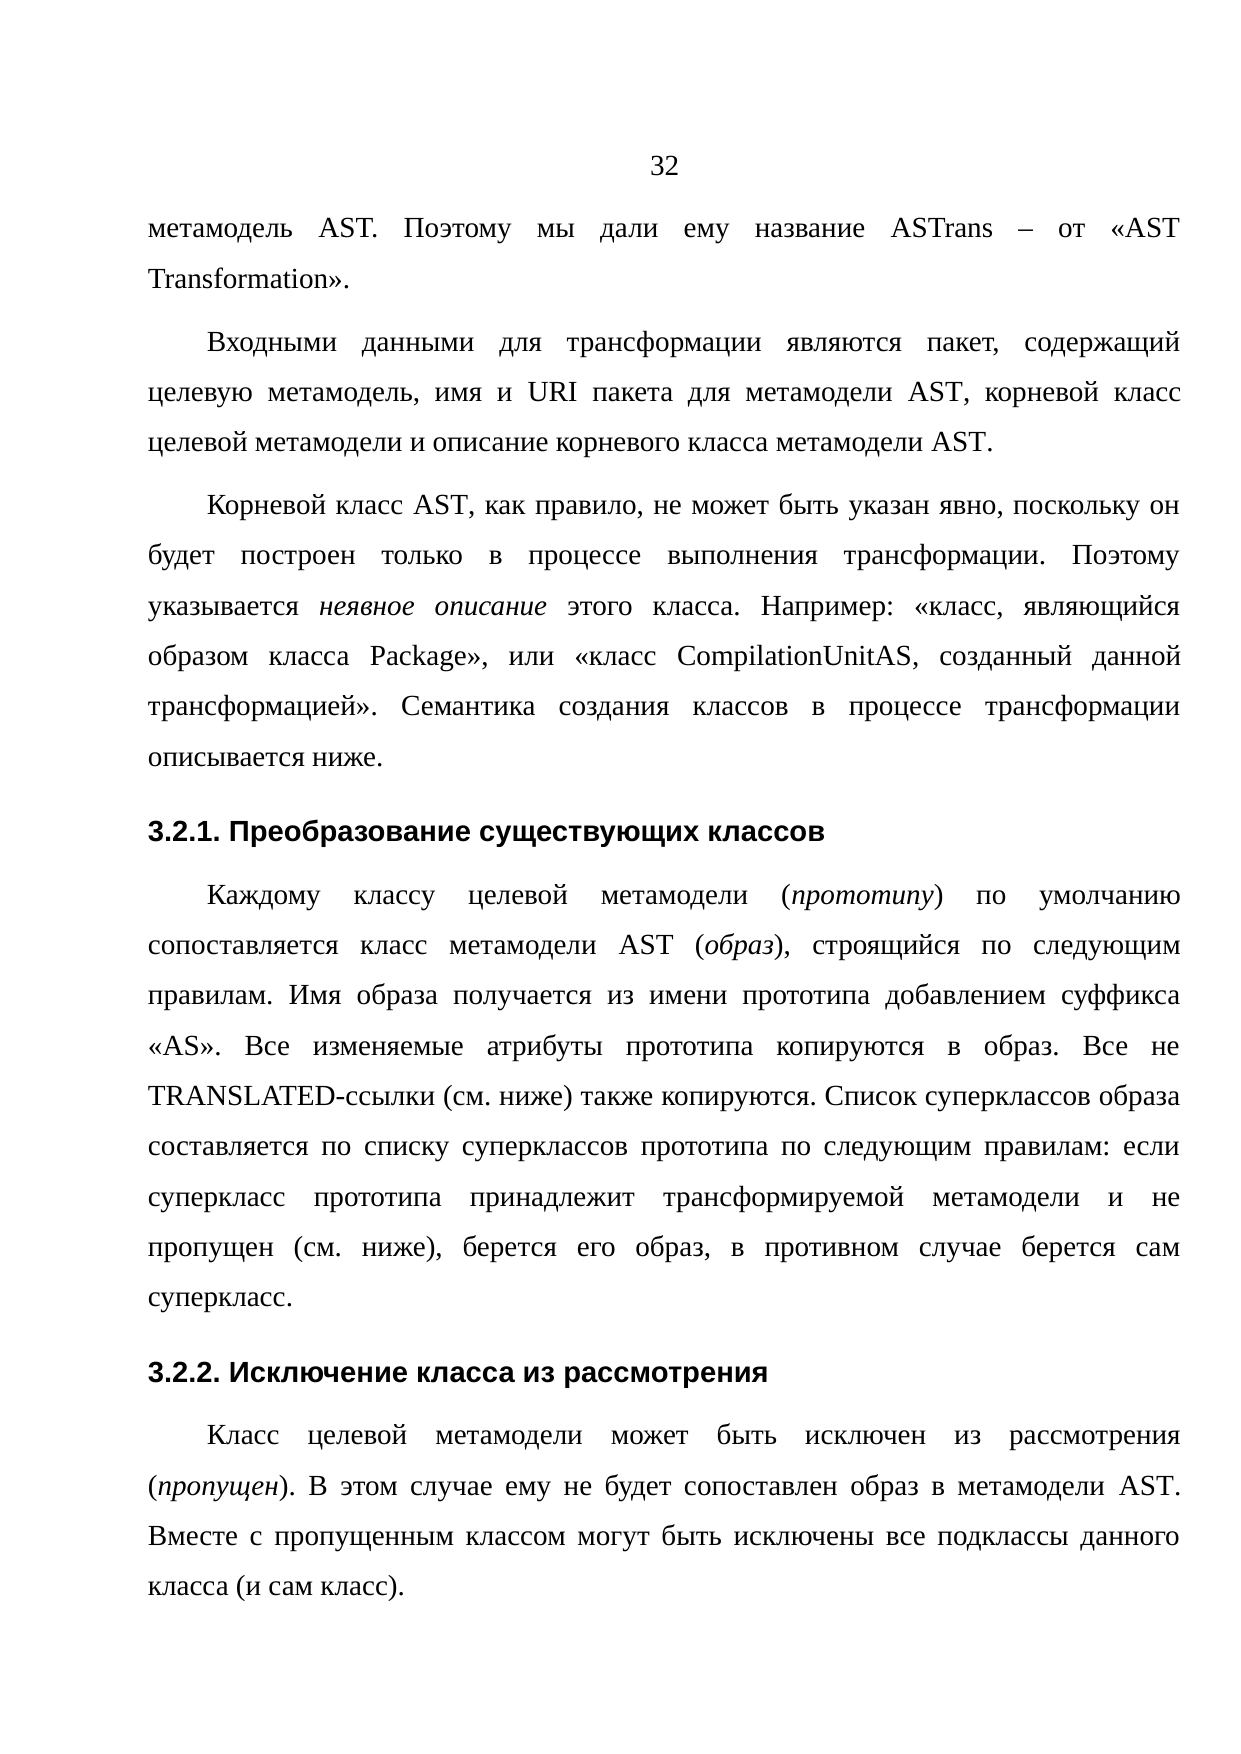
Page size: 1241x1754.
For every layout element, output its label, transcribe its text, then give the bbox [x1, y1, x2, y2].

subtitle Исключение класса из рассмотрения [148, 1355, 1181, 1388]
subtitle Преобразование существующих классов [148, 814, 1181, 848]
text Класс целевой метамодели может быть исключен из рассмотрения (пропущен). В этом случае ему не будет сопоставлен образ в метамодели AST. Вместе с пропущенным классом могут быть исключены все подклассы данного класса (и сам класс). [148, 1417, 1181, 1602]
text Корневой класс AST, как правило, не может быть указан явно, поскольку он будет построен только в процессе выполнения трансформации. Поэтому указывается неявное описание этого класса. Например: «класс, являющийся образом класса Package», или «класс CompilationUnitAS, созданный данной трансформацией». Семантика создания классов в процессе трансформации описывается ниже. [148, 487, 1181, 772]
text Входными данными для трансформации являются пакет, содержащий целевую метамодель, имя и URI пакета для метамодели AST, корневой класс целевой метамодели и описание корневого класса метамодели AST. [148, 324, 1181, 458]
text Каждому классу целевой метамодели (прототипу) по умолчанию сопоставляется класс метамодели AST (образ), строящийся по следующим правилам. Имя образа получается из имени прототипа добавлением суффикса «AS». Все изменяемые атрибуты прототипа копируются в образ. Все не TRANSLATED-ссылки (см. ниже) также копируются. Список суперклассов образа составляется по списку суперклассов прототипа по следующим правилам: если суперкласс прототипа принадлежит трансформируемой метамодели и не пропущен (см. ниже), берется его образ, в противном случае берется сам суперкласс. [148, 877, 1181, 1313]
text метамодель AST. Поэтому мы дали ему название ASTrans – от «AST Transformation». [148, 211, 1181, 294]
